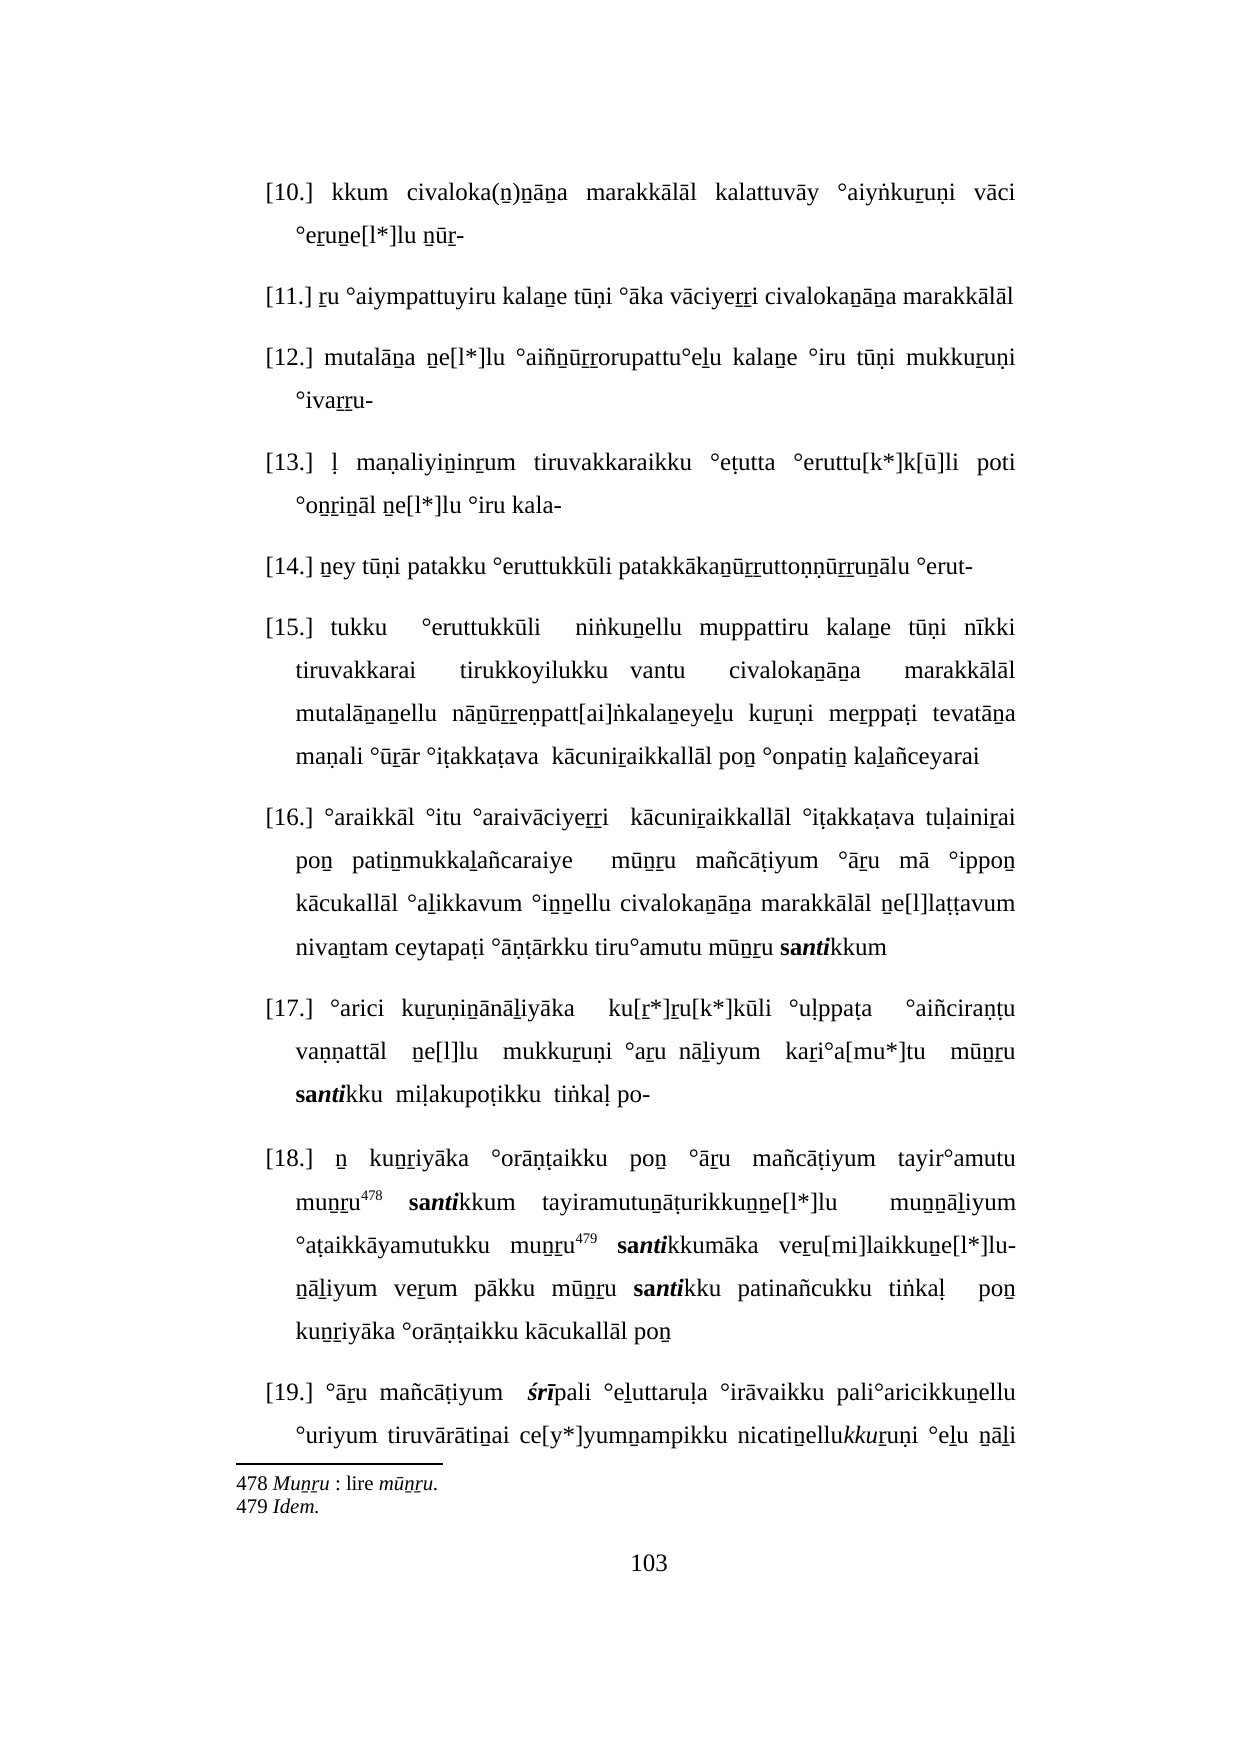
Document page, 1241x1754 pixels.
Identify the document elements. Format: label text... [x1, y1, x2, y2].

text [14.] ṉey tūṇi patakku °eruttukkūli patakkākaṉūṟṟuttoṇṇūṟṟuṉālu °erut- [265, 551, 1016, 579]
text [12.] mutalāṉa ṉe[l*]lu °aiñṉūṟṟorupattu°eḻu kalaṉe °iru tūṇi mukkuṟuṇi °ivaṟṟu- [265, 342, 1016, 414]
text [18.] ṉ kuṉṟiyāka °orāṇṭaikku poṉ °āṟu mañcāṭiyum tayir°amutu muṉṟu santikkum tayiramutuṉāṭurikkuṉṉe[l*]lu muṉṉāḻiyum °aṭaikkāyamutukku muṉṟu santikkumāka veṟu[mi]laikkuṉe[l*]lu-ṉāḻiyum veṟum pākku mūṉṟu santikku patinañcukku tiṅkaḷ poṉ kuṉṟiyāka °orāṇṭaikku kācukallāl poṉ [265, 1143, 1016, 1345]
text Muṉṟu : lire mūṉṟu. [236, 1470, 1061, 1494]
text [17.] °arici kuṟuṇiṉānāḻiyāka ku[ṟ*]ṟu[k*]kūli °uḷppaṭa °aiñciraṇṭu vaṇṇattāl ṉe[l]lu mukkuṟuṇi °aṟu nāḻiyum kaṟi°a[mu*]tu mūṉṟu santikku miḷakupoṭikku tiṅkaḷ po- [265, 993, 1016, 1108]
text [19.] °āṟu mañcāṭiyum śrīpali °eḻuttaruḷa °irāvaikku pali°aricikkuṉellu °uriyum tiruvārātiṉai ce[y*]yumṉampikku nicatiṉellukkuṟuṇi °eḻu ṉāḻi [265, 1377, 1016, 1449]
text [16.] °araikkāl °itu °araivāciyeṟṟi kācuniṟaikkallāl °iṭakkaṭava tuḷainiṟai poṉ patiṉmukkaḻañcaraiye mūṉṟu mañcāṭiyum °āṟu mā °ippoṉ kācukallāl °aḻikkavum °iṉṉellu civalokaṉāṉa marakkālāl ṉe[l]laṭṭavum nivaṉtam ceytapaṭi °āṇṭārkku tiru°amutu mūṉṟu santikkum [265, 802, 1016, 960]
text [13.] ḷ maṇaliyiṉinṟum tiruvakkaraikku °eṭutta °eruttu[k*]k[ū]li poti °oṉṟiṉāl ṉe[l*]lu °iru kala- [265, 447, 1016, 518]
text [15.] tukku °eruttukkūli niṅkuṉellu muppattiru kalaṉe tūṇi nīkki tiruvakkarai tirukkoyilukku vantu civalokaṉāṉa marakkālāl mutalāṉaṉellu nāṉūṟṟeṇpatt[ai]ṅkalaṉeyeḻu kuṟuṇi meṟppaṭi tevatāṉa maṇali °ūṟār °iṭakkaṭava kācuniṟaikkallāl poṉ °onpatiṉ kaḻañceyarai [265, 612, 1016, 770]
text [10.] kkum civaloka(ṉ)ṉāṉa marakkālāl kalattuvāy °aiyṅkuṟuṇi vāci °eṟuṉe[l*]lu ṉūṟ- [265, 177, 1016, 249]
text [11.] ṟu °aiympattuyiru kalaṉe tūṇi °āka vāciyeṟṟi civalokaṉāṉa marakkālāl [265, 281, 1016, 310]
text Idem. [236, 1494, 1061, 1518]
